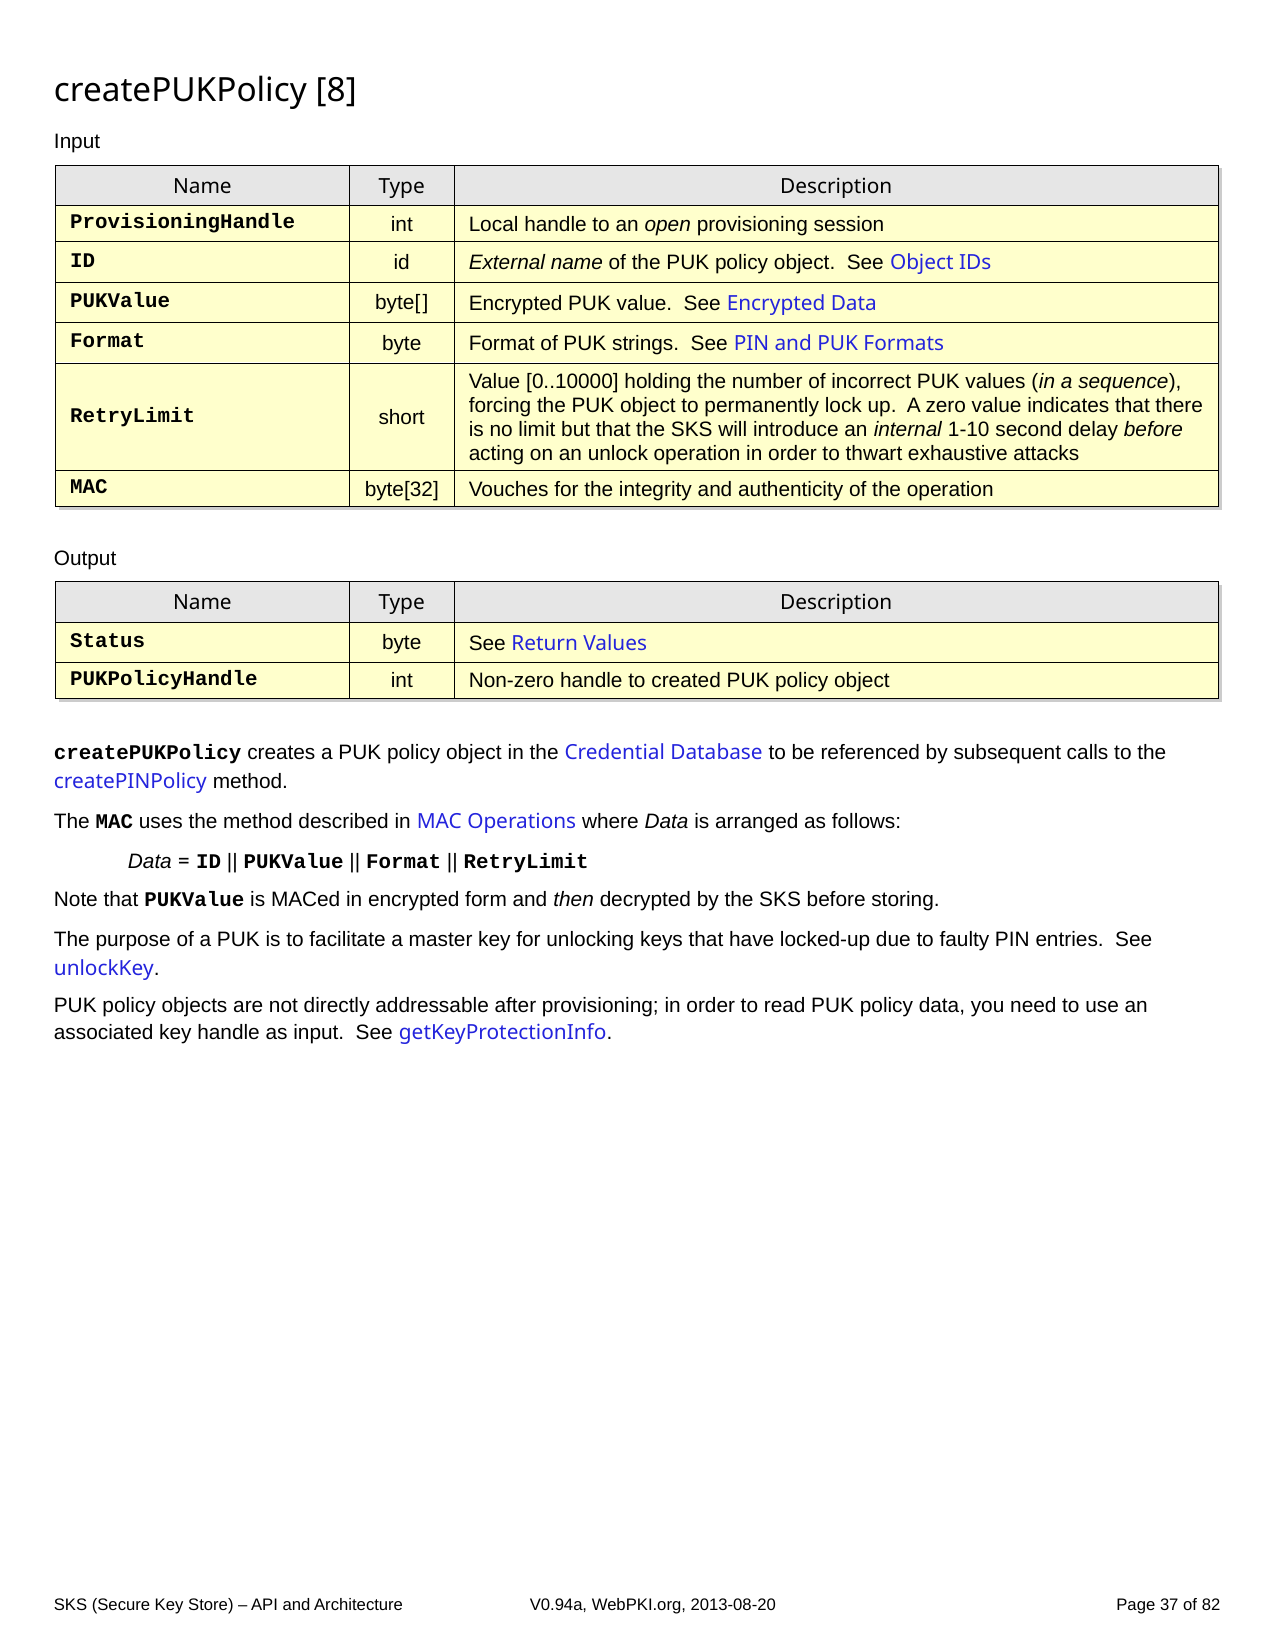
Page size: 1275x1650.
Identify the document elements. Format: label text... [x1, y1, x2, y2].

table_cell byte⁮[32] [350, 471, 454, 506]
text createPUKPolicy creates a PUK policy object in the Credential Database to be referenced by subsequent calls to the createPINPolicy method. [54, 737, 1221, 794]
text Input [54, 129, 1221, 153]
table_cell Vouches for the integrity and authenticity of the operation [455, 471, 1218, 506]
table_header Name [56, 582, 349, 622]
table_header Type [350, 582, 454, 622]
text The purpose of a PUK is to facilitate a master key for unlocking keys that have locked-up due to faulty PIN entries. See unlockKey. [54, 924, 1221, 981]
table_cell Encrypted PUK value. See Encrypted Data [455, 283, 1218, 322]
table_cell int [350, 663, 454, 698]
table_cell PUKValue [56, 283, 349, 322]
table_cell ID [56, 242, 349, 282]
table_cell ProvisioningHandle [56, 206, 349, 241]
table_cell Local handle to an open provisioning session [455, 206, 1218, 241]
table_cell id [350, 242, 454, 282]
table_header Type [350, 166, 454, 205]
table_cell RetryLimit [56, 364, 349, 470]
table_header Name [56, 166, 349, 205]
table_cell Status [56, 623, 349, 662]
table_cell byte[ ] [350, 283, 454, 322]
table_cell short [350, 364, 454, 470]
table_cell PUKPolicyHandle [56, 663, 349, 698]
table_cell MAC [56, 471, 349, 506]
table_cell Format of PUK strings. See PIN and PUK Formats [455, 323, 1218, 362]
table_cell int [350, 206, 454, 241]
subtitle createPUKPolicy [8] [54, 66, 1221, 111]
table_header Description [455, 166, 1218, 205]
table_cell Value [0..10000] holding the number of incorrect PUK values (in a sequence), forcing the PUK object to permanently lock up. A zero value indicates that there is no limit but that the SKS will introduce an internal 1‑10 second delay before acting on an unlock operation in order to thwart exhaustive attacks [455, 364, 1218, 470]
table_cell External name of the PUK policy object. See Object IDs [455, 242, 1218, 282]
table_cell Format [56, 323, 349, 362]
table_header Description [455, 582, 1218, 622]
text The MAC uses the method described in MAC Operations where Data is arranged as follows: [54, 806, 1221, 835]
table_cell See Return Values [455, 623, 1218, 662]
table_cell Non-zero handle to created PUK policy object [455, 663, 1218, 698]
text PUK policy objects are not directly addressable after provisioning; in order to read PUK policy data, you need to use an associated key handle as input. See getKeyProtectionInfo. [54, 993, 1221, 1046]
text Data = ID || PUKValue || Format || RetryLimit [54, 847, 1221, 875]
text Output [54, 546, 1221, 569]
table_cell byte [350, 623, 454, 662]
table_cell byte [350, 323, 454, 362]
text Note that PUKValue is MACed in encrypted form and then decrypted by the SKS before storing. [54, 887, 1221, 913]
